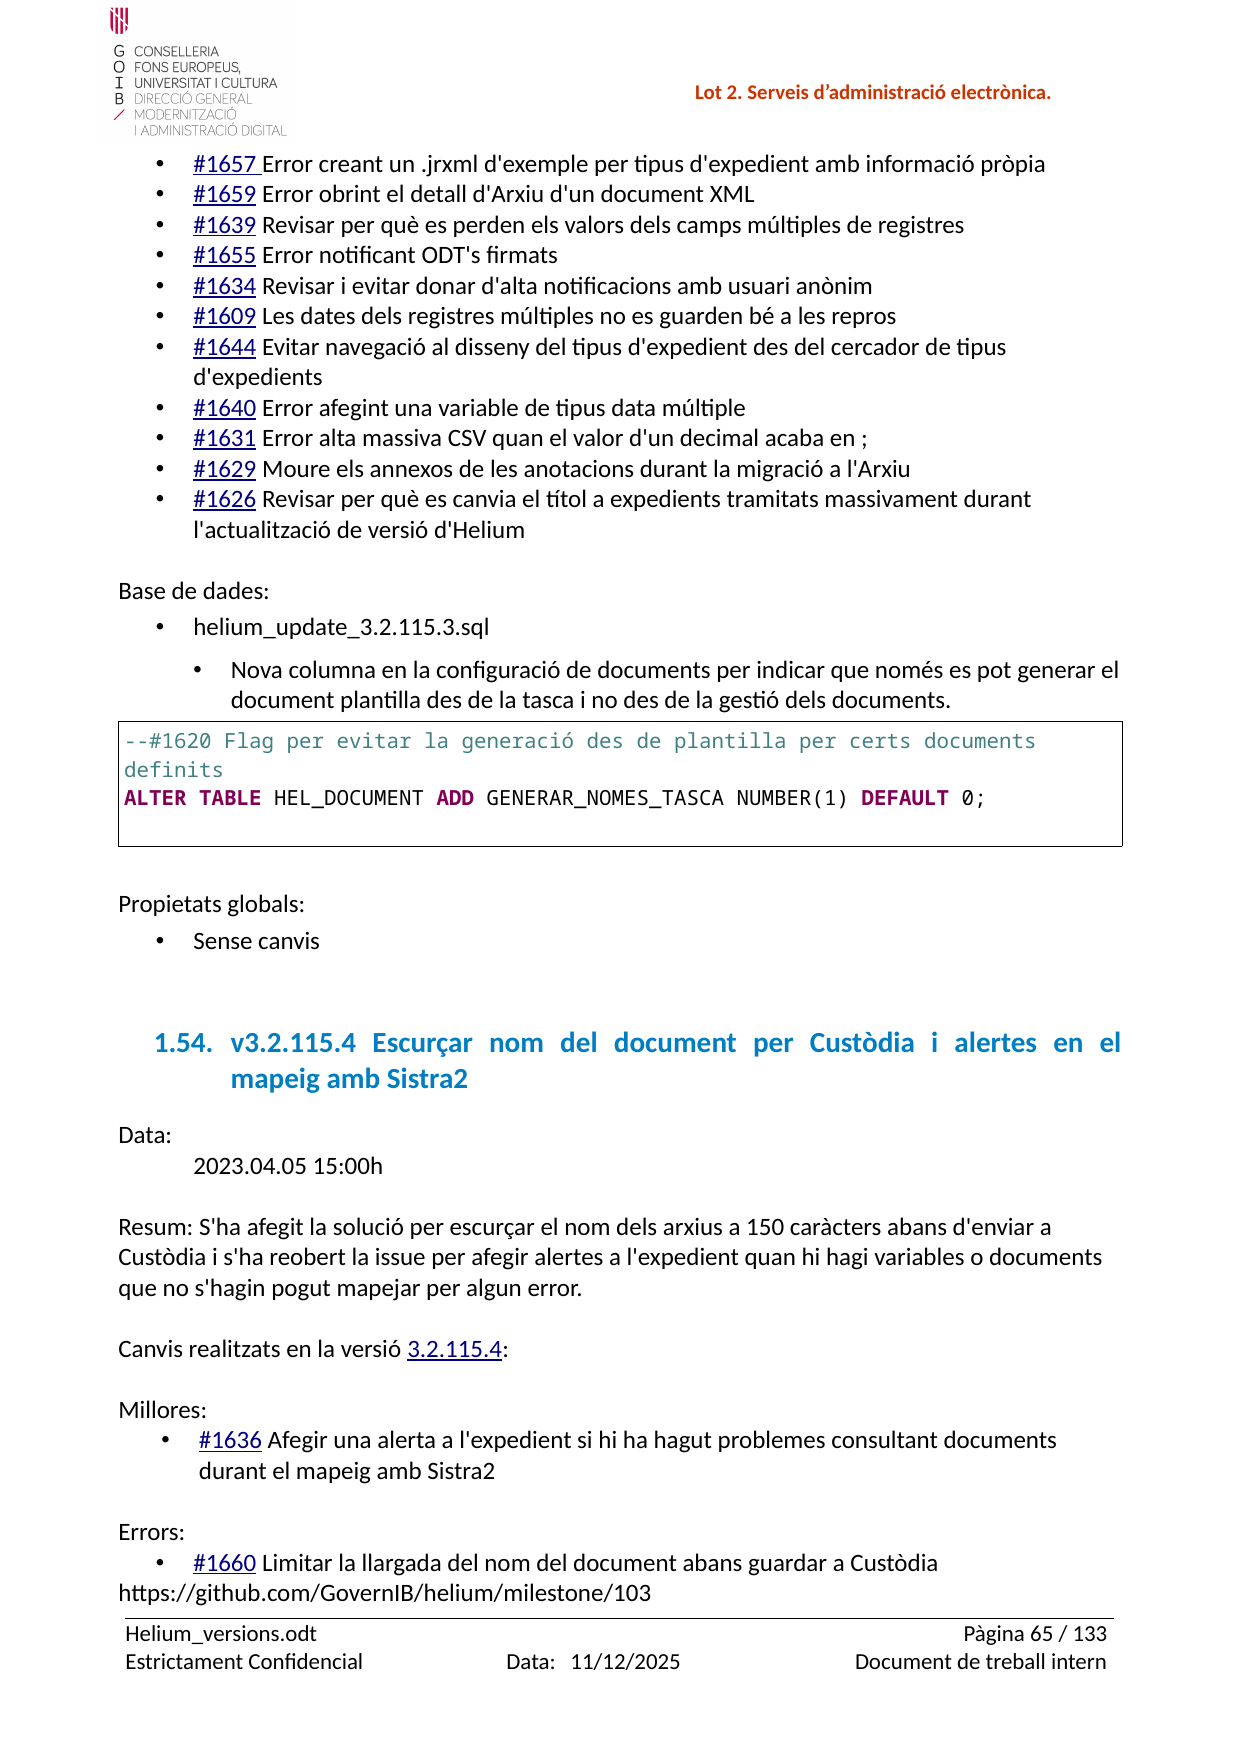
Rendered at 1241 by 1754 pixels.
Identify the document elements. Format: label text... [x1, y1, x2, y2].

subtitle v3.2.115.4 Escurçar nom del document per Custòdia i alertes en el mapeig amb Sistra2 [153, 1024, 1122, 1096]
text Base de dades: [118, 575, 1122, 606]
list #1626 Revisar per què es canvia el títol a expedients tramitats massivament durant l'actualització de versió d'Helium [156, 483, 1122, 544]
table_header --#1620 Flag per evitar la generació des de plantilla per certs documents definits ALTER TABLE HEL_DOCUMENT ADD GENERAR_NOMES_TASCA NUMBER(1) DEFAULT 0; [119, 722, 1122, 846]
text https://github.com/GovernIB/helium/milestone/103 [118, 1577, 1122, 1608]
list #1644 Evitar navegació al disseny del tipus d'expedient des del cercador de tipus d'expedients [156, 331, 1122, 392]
text Canvis realitzats en la versió 3.2.115.4: [118, 1333, 1122, 1364]
text Millores: [118, 1394, 1122, 1425]
text Data: [118, 1119, 1122, 1150]
list Sense canvis [156, 925, 1122, 956]
list #1629 Moure els annexos de les anotacions durant la migració a l'Arxiu [156, 453, 1122, 483]
list #1609 Les dates dels registres múltiples no es guarden bé a les repros [156, 300, 1122, 331]
list #1660 Limitar la llargada del nom del document abans guardar a Custòdia [156, 1547, 1122, 1577]
list #1640 Error afegint una variable de tipus data múltiple [156, 392, 1122, 422]
list #1631 Error alta massiva CSV quan el valor d'un decimal acaba en ; [156, 422, 1122, 453]
text Propietats globals: [118, 889, 1122, 919]
list #1634 Revisar i evitar donar d'alta notificacions amb usuari anònim [156, 270, 1122, 300]
list #1636 Afegir una alerta a l'expedient si hi ha hagut problemes consultant documents durant el mapeig amb Sistra2 [161, 1425, 1122, 1486]
list helium_update_3.2.115.3.sql [156, 611, 1122, 642]
text Resum: S'ha afegit la solució per escurçar el nom dels arxius a 150 caràcters abans d'enviar a Custòdia i s'ha reobert la issue per afegir alertes a l'expedient quan hi hagi variables o documents que no s'hagin pogut mapejar per algun error. [118, 1211, 1122, 1303]
list #1655 Error notificant ODT's firmats [156, 239, 1122, 270]
list Nova columna en la configuració de documents per indicar que només es pot generar el document plantilla des de la tasca i no des de la gestió dels documents. [193, 654, 1122, 715]
list #1639 Revisar per què es perden els valors dels camps múltiples de registres [156, 209, 1122, 239]
text Errors: [118, 1516, 1122, 1547]
list #1657 Error creant un .jrxml d'exemple per tipus d'expedient amb informació pròpia [156, 148, 1122, 178]
picture [100, 0, 297, 144]
list #1659 Error obrint el detall d'Arxiu d'un document XML [156, 178, 1122, 209]
text 2023.04.05 15:00h [118, 1150, 1122, 1181]
